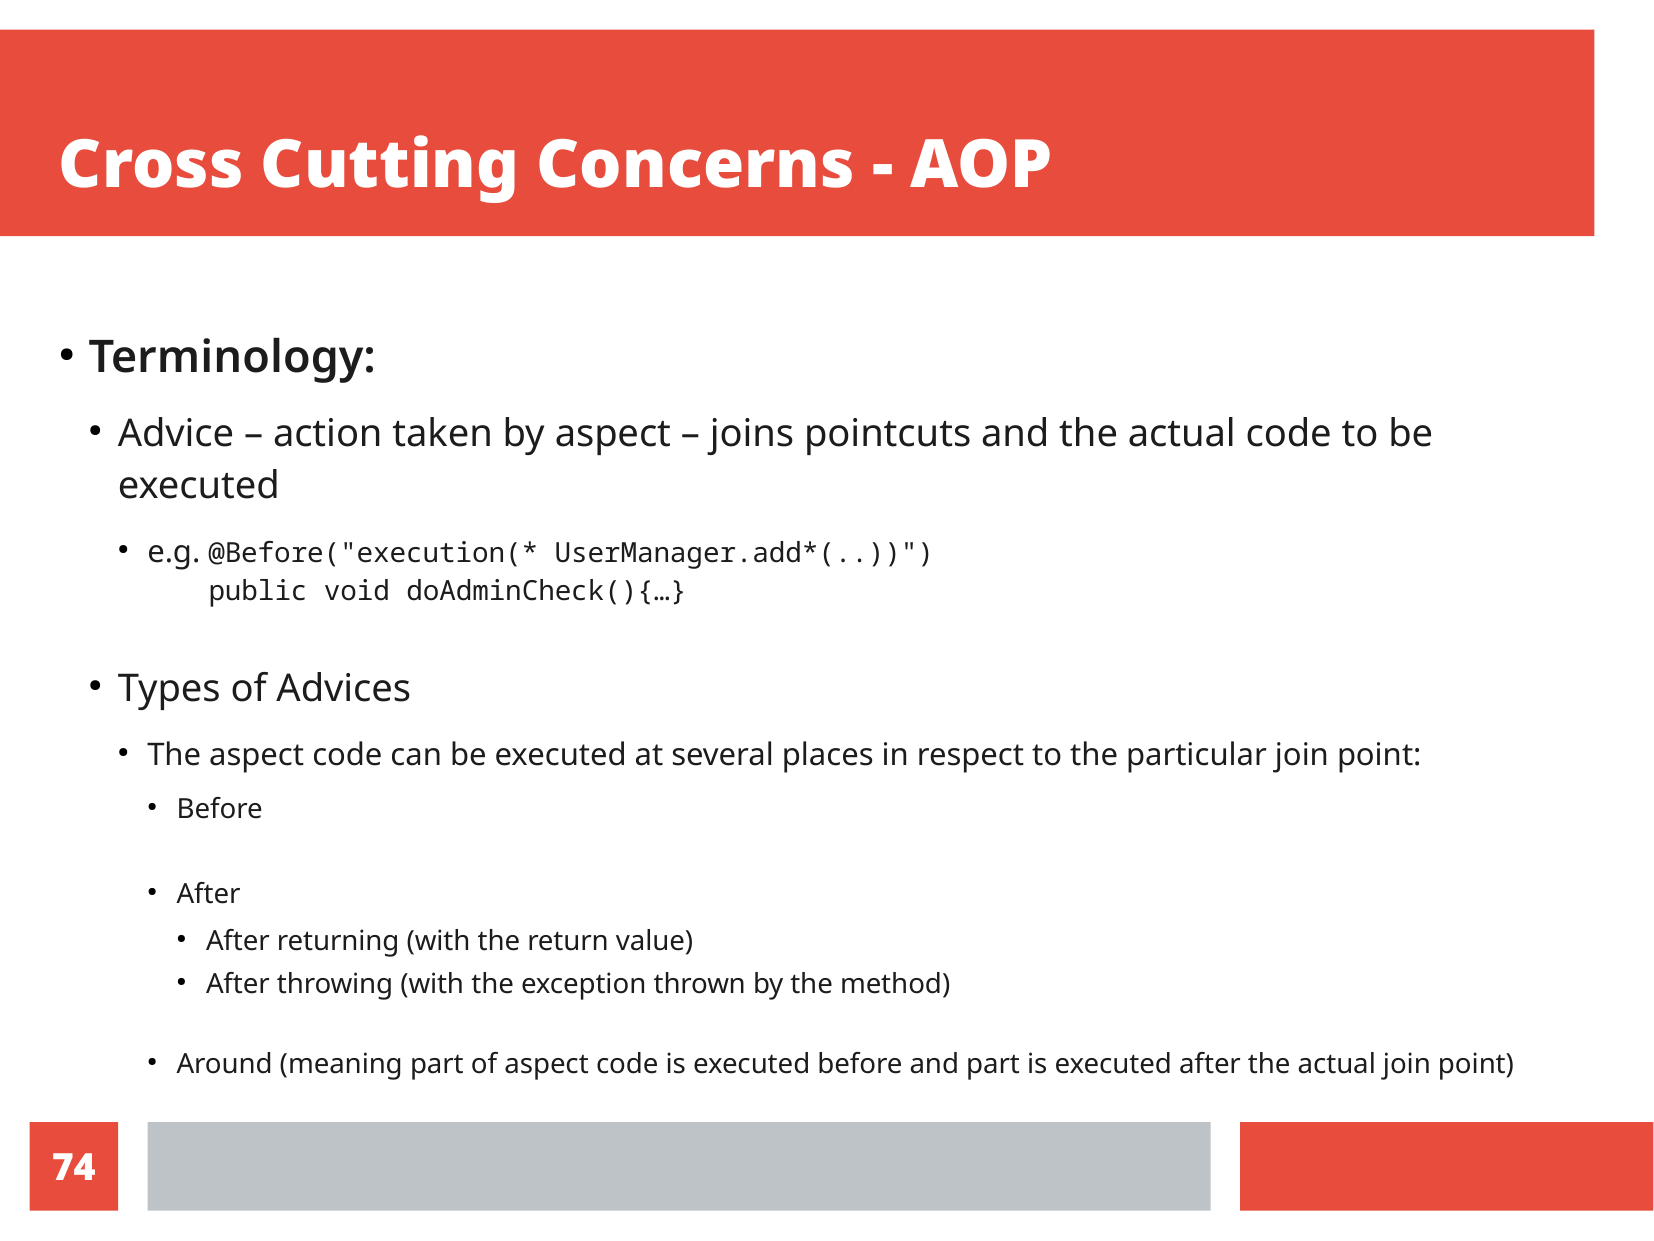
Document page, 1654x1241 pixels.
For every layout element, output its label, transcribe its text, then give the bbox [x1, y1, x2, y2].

title Cross Cutting Concerns - AOP [59, 59, 1595, 207]
list Terminology: Advice – action taken by aspect – joins pointcuts and the actual code to be executed e.g. @Before("execution(* UserManager.add*(..))") public void doAdminCheck(){…} Types of Advices The aspect code can be executed at several places in respect to the particular join point: Before After After returning (with the return value) After throwing (with the exception thrown by the method) Around (meaning part of aspect code is executed before and part is executed after the actual join point) [59, 324, 1565, 1093]
